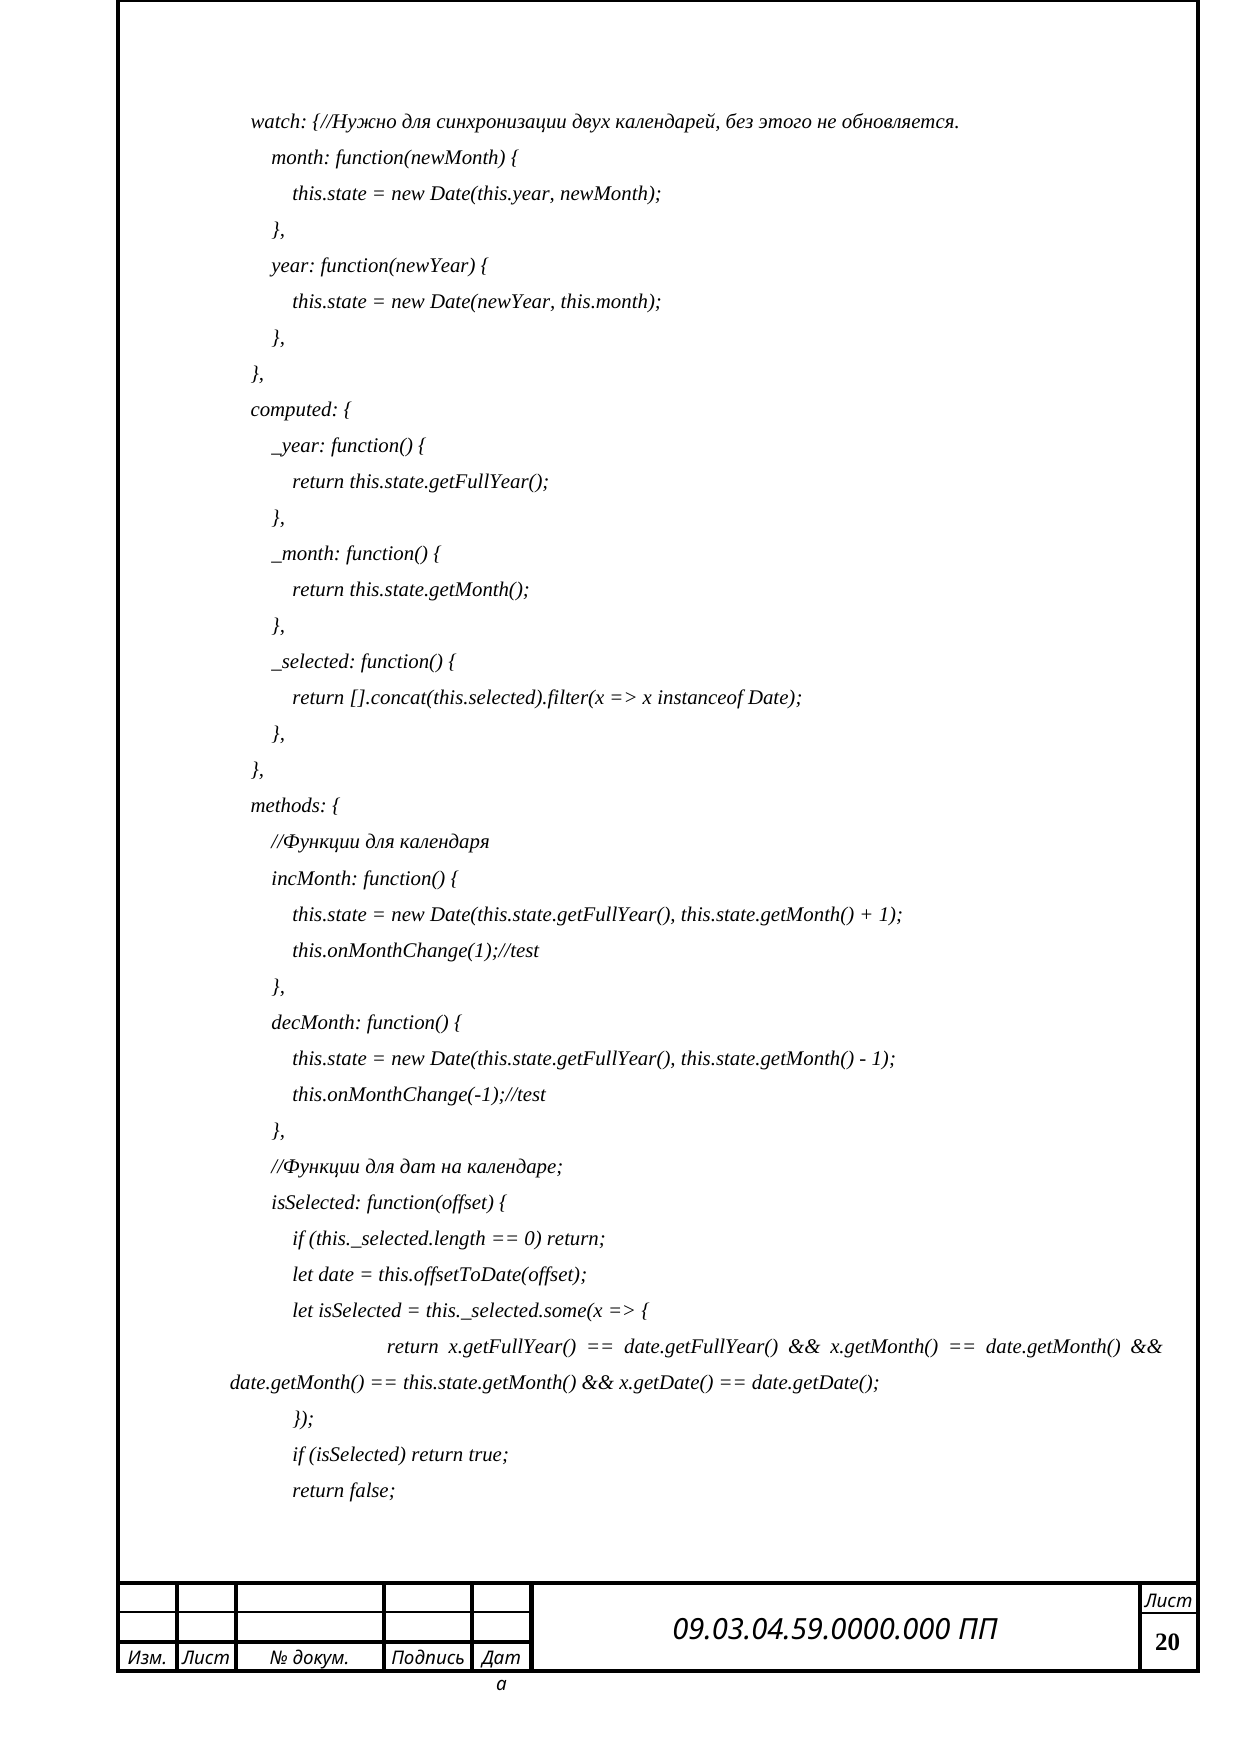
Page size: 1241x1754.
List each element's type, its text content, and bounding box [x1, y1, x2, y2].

text this.state = new Date(newYear, this.month); [229, 289, 1163, 313]
text let isSelected = this._selected.some(x => { [229, 1298, 1163, 1322]
text }, [229, 613, 1163, 637]
text computed: { [229, 397, 1163, 421]
text year: function(newYear) { [229, 253, 1163, 277]
text this.onMonthChange(1);//test [229, 937, 1163, 962]
text this.state = new Date(this.state.getFullYear(), this.state.getMonth() - 1); [229, 1046, 1163, 1070]
text isSelected: function(offset) { [229, 1190, 1163, 1214]
text return [].concat(this.selected).filter(x => x instanceof Date); [229, 685, 1163, 709]
text this.state = new Date(this.state.getFullYear(), this.state.getMonth() + 1); [229, 901, 1163, 926]
text }, [229, 325, 1163, 349]
text return false; [229, 1478, 1163, 1502]
text this.onMonthChange(-1);//test [229, 1082, 1163, 1106]
text watch: {//Нужно для синхронизации двух календарей, без этого не обновляется. [229, 108, 1163, 133]
text month: function(newMonth) { [229, 144, 1163, 169]
text _selected: function() { [229, 649, 1163, 673]
text if (this._selected.length == 0) return; [229, 1226, 1163, 1250]
text incMonth: function() { [229, 865, 1163, 889]
text }, [229, 757, 1163, 781]
text _month: function() { [229, 541, 1163, 565]
text let date = this.offsetToDate(offset); [229, 1262, 1163, 1286]
text }, [229, 721, 1163, 745]
text if (isSelected) return true; [229, 1442, 1163, 1466]
text return x.getFullYear() == date.getFullYear() && x.getMonth() == date.getMonth() && date.getMonth() == this.state.getMonth() && x.getDate() == date.getDate(); [229, 1334, 1163, 1394]
text //Функции для календаря [229, 829, 1163, 853]
text decMonth: function() { [229, 1009, 1163, 1034]
text return this.state.getFullYear(); [229, 469, 1163, 493]
text }, [229, 973, 1163, 998]
text //Функции для дат на календаре; [229, 1154, 1163, 1178]
text return this.state.getMonth(); [229, 577, 1163, 601]
text }, [229, 505, 1163, 529]
text this.state = new Date(this.year, newMonth); [229, 181, 1163, 205]
text methods: { [229, 793, 1163, 817]
text }, [229, 1118, 1163, 1142]
text }, [229, 361, 1163, 385]
text }); [229, 1406, 1163, 1430]
text _year: function() { [229, 433, 1163, 457]
text }, [229, 217, 1163, 241]
